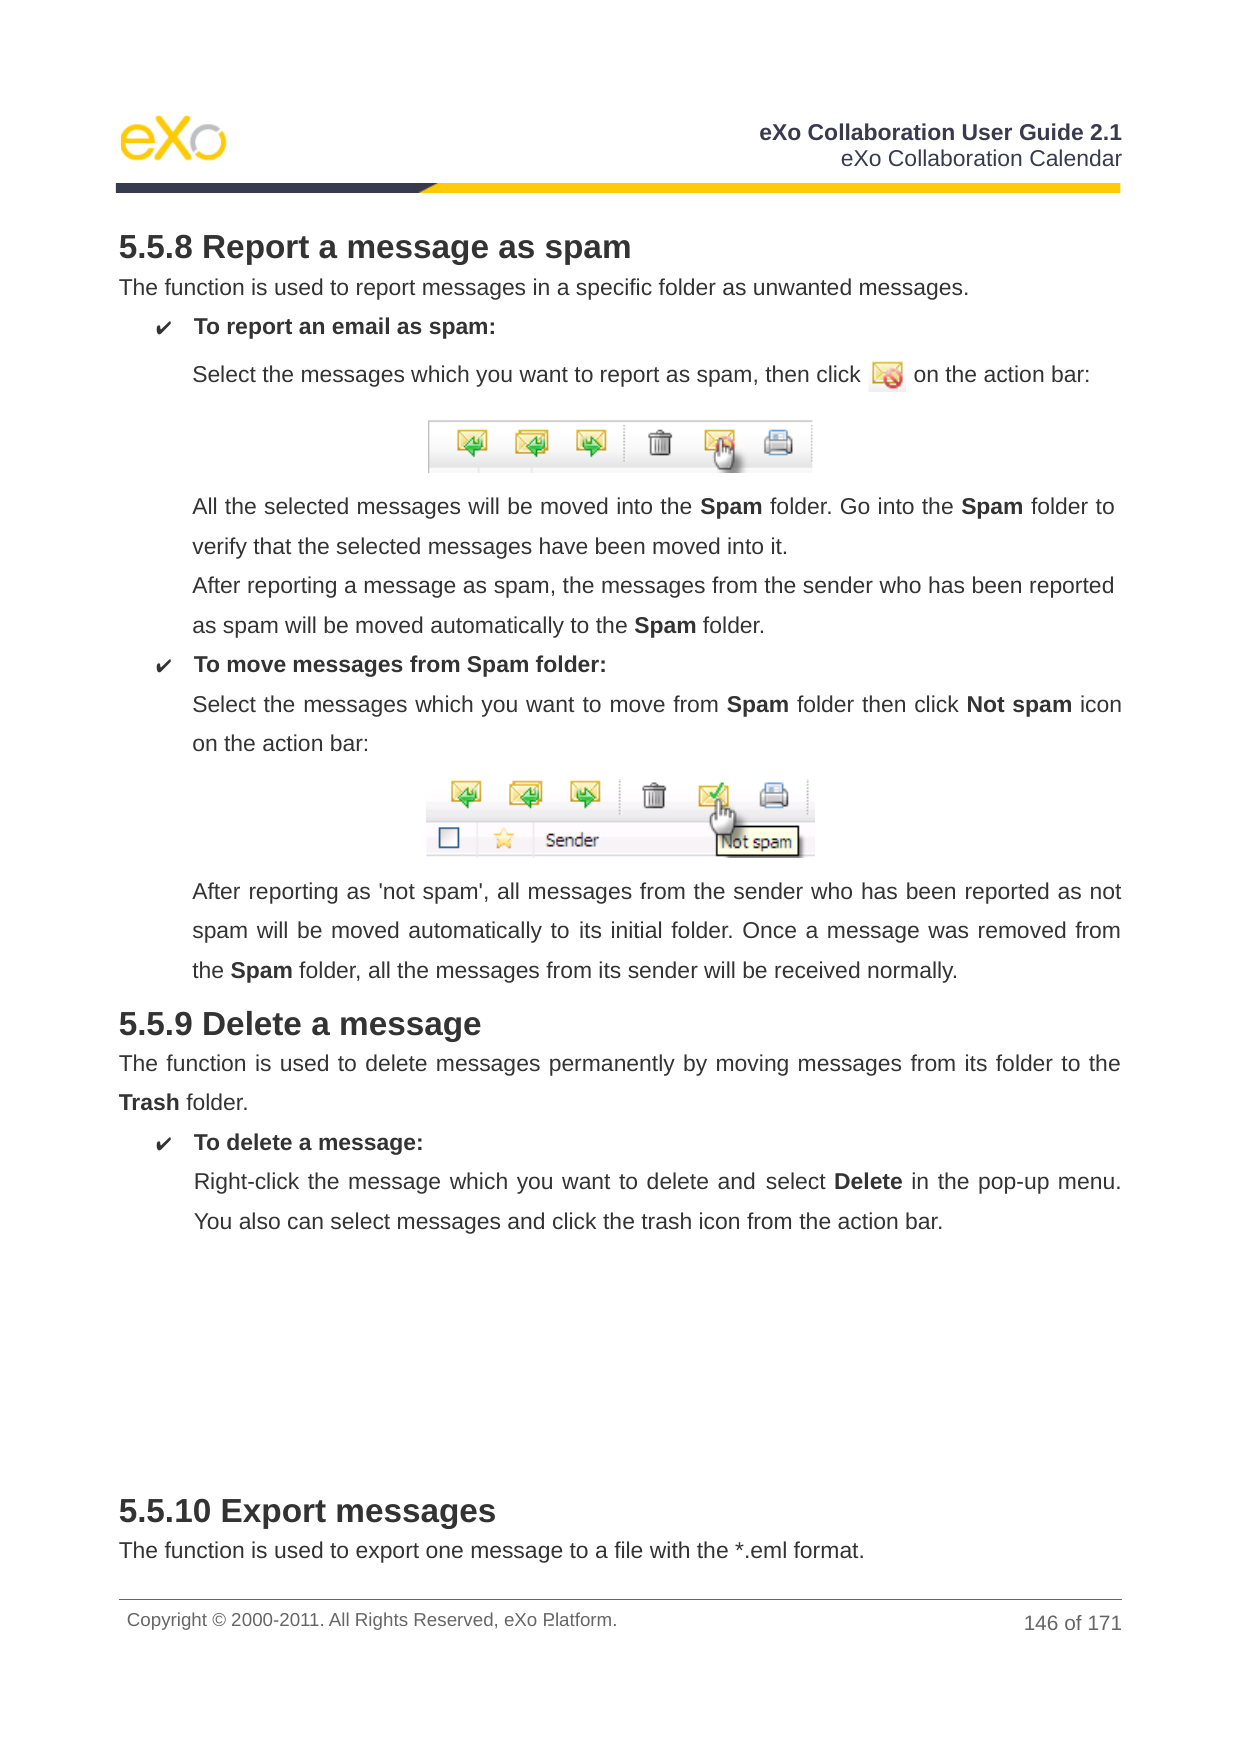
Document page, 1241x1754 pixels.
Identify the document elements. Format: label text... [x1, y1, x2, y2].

text All the selected messages will be moved into the Spam folder. Go into the Spam folder to verify that the selected messages have been moved into it. [118, 412, 1122, 559]
picture [425, 779, 815, 858]
picture [120, 115, 227, 161]
subtitle Delete a message [118, 1004, 1122, 1042]
list Select the messages which you want to move from Spam folder then click Not spam icon on the action bar: [192, 691, 1122, 756]
list To report an email as spam: [156, 313, 1122, 339]
picture [428, 419, 813, 473]
list To delete a message: [156, 1129, 1122, 1155]
text Select the messages which you want to report as spam, then clickon the action bar: [118, 352, 1122, 399]
picture [115, 183, 1121, 193]
text The function is used to export one message to a file with the *.eml format. [118, 1537, 1122, 1564]
subtitle Export messages [118, 1491, 1122, 1530]
picture [868, 360, 906, 392]
list Right-click the message which you want to delete and select Delete in the pop-up menu. You also can select messages and click the trash icon from the action bar. [156, 1168, 1122, 1234]
list To move messages from Spam folder: [156, 651, 1122, 677]
list After reporting as 'not spam', all messages from the sender who has been reported as not spam will be moved automatically to its initial folder. Once a message was removed from the Spam folder, all the messages from its sender will be received normally. [192, 769, 1122, 983]
text The function is used to report messages in a specific folder as unwanted messages. [118, 273, 1122, 300]
text After reporting a message as spam, the messages from the sender who has been reported as spam will be moved automatically to the Spam folder. [118, 572, 1122, 638]
subtitle Report a message as spam [118, 228, 1122, 266]
text The function is used to delete messages permanently by moving messages from its folder to the Trash folder. [118, 1050, 1122, 1116]
